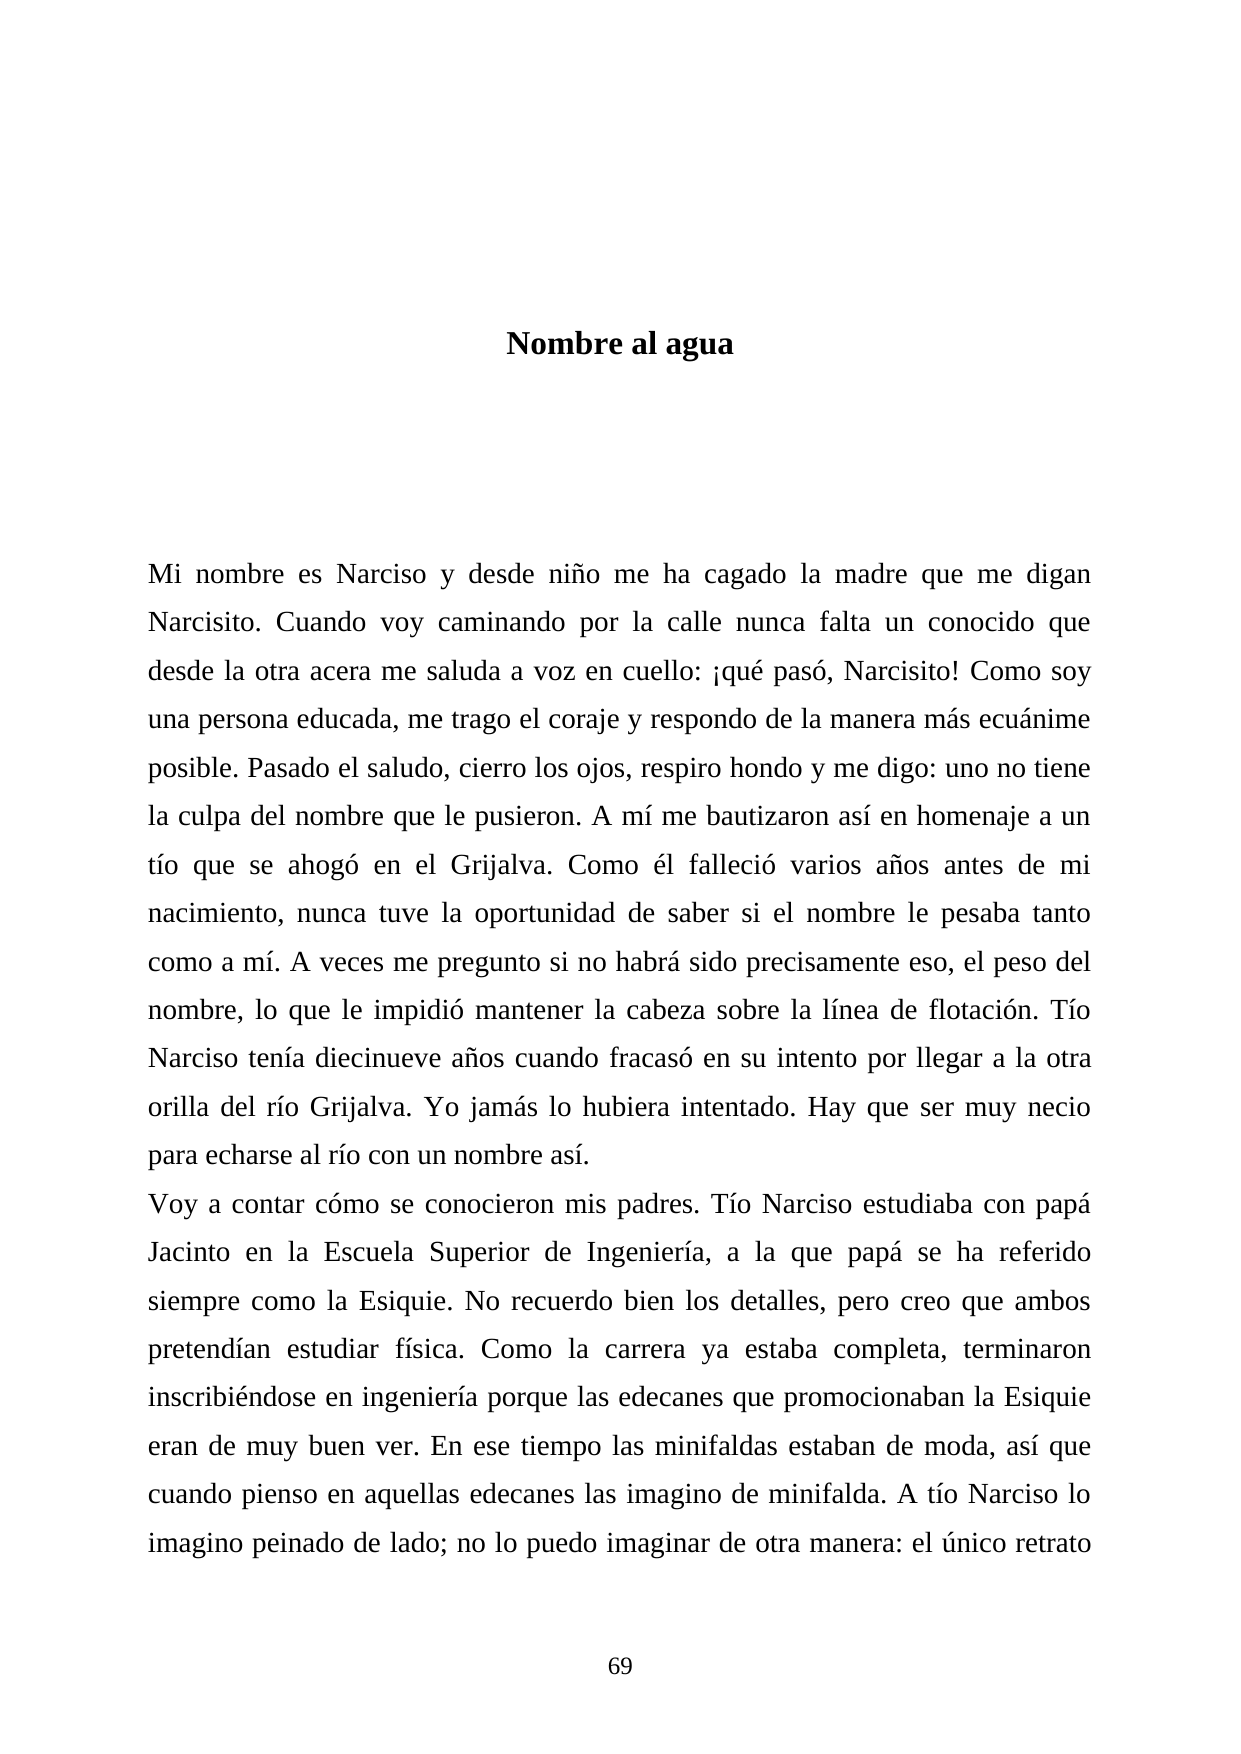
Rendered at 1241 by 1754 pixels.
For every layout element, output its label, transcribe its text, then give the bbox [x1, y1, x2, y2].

text Mi nombre es Narciso y desde niño me ha cagado la madre que me digan Narcisito. Cuando voy caminando por la calle nunca falta un conocido que desde la otra acera me saluda a voz en cuello: ¡qué pasó, Narcisito! Como soy una persona educada, me trago el coraje y respondo de la manera más ecuánime posible. Pasado el saludo, cierro los ojos, respiro hondo y me digo: uno no tiene la culpa del nombre que le pusieron. A mí me bautizaron así en homenaje a un tío que se ahogó en el Grijalva. Como él falleció varios años antes de mi nacimiento, nunca tuve la oportunidad de saber si el nombre le pesaba tanto como a mí. A veces me pregunto si no habrá sido precisamente eso, el peso del nombre, lo que le impidió mantener la cabeza sobre la línea de flotación. Tío Narciso tenía diecinueve años cuando fracasó en su intento por llegar a la otra orilla del río Grijalva. Yo jamás lo hubiera intentado. Hay que ser muy necio para echarse al río con un nombre así. [148, 557, 1092, 1171]
text Voy a contar cómo se conocieron mis padres. Tío Narciso estudiaba con papá Jacinto en la Escuela Superior de Ingeniería, a la que papá se ha referido siempre como la Esiquie. No recuerdo bien los detalles, pero creo que ambos pretendían estudiar física. Como la carrera ya estaba completa, terminaron inscribiéndose en ingeniería porque las edecanes que promocionaban la Esiquie eran de muy buen ver. En ese tiempo las minifaldas estaban de moda, así que cuando pienso en aquellas edecanes las imagino de minifalda. A tío Narciso lo imagino peinado de lado; no lo puedo imaginar de otra manera: el único retrato [148, 1187, 1092, 1558]
text Nombre al agua [148, 325, 1092, 362]
